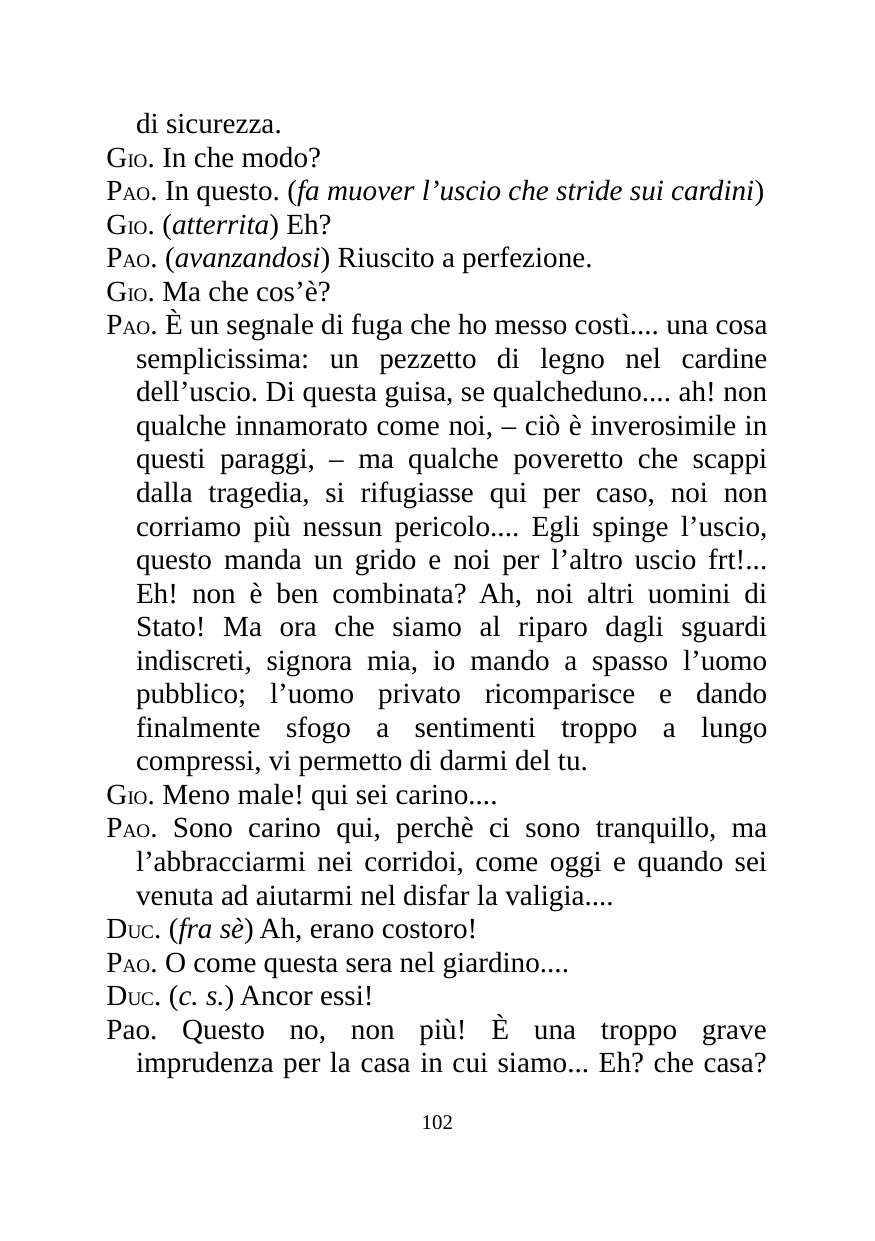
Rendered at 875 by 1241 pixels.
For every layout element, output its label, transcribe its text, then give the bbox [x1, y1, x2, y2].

text Gio. Meno male! qui sei carino.... [106, 777, 768, 811]
text Pao. O come questa sera nel giardino.... [106, 945, 768, 978]
text Duc. (c. s.) Ancor essi! [106, 978, 768, 1012]
text di sicurezza. [106, 106, 768, 140]
text Duc. (fra sè) Ah, erano costoro! [106, 911, 768, 945]
text Pao. Sono carino qui, perchè ci sono tranquillo, ma l’abbracciarmi nei corridoi, come oggi e quando sei venuta ad aiutarmi nel disfar la valigia.... [106, 811, 768, 911]
text Gio. (atterrita) Eh? [106, 207, 768, 240]
text Pao. È un segnale di fuga che ho messo costì.... una cosa semplicissima: un pezzetto di legno nel cardine dell’uscio. Di questa guisa, se qualcheduno.... ah! non qualche innamorato come noi, – ciò è inverosimile in questi paraggi, – ma qualche poveretto che scappi dalla tragedia, si rifugiasse qui per caso, noi non corriamo più nessun pericolo.... Egli spinge l’uscio, questo manda un grido e noi per l’altro uscio frt!... Eh! non è ben combinata? Ah, noi altri uomini di Stato! Ma ora che siamo al riparo dagli sguardi indiscreti, signora mia, io mando a spasso l’uomo pubblico; l’uomo privato ricomparisce e dando finalmente sfogo a sentimenti troppo a lungo compressi, vi permetto di darmi del tu. [106, 307, 768, 777]
text Pao. Questo no, non più! È una troppo grave imprudenza per la casa in cui siamo... Eh? che casa? [106, 1012, 768, 1079]
text Pao. In questo. (fa muover l’uscio che stride sui cardini) [106, 173, 768, 207]
text Gio. Ma che cos’è? [106, 274, 768, 307]
text Pao. (avanzandosi) Riuscito a perfezione. [106, 240, 768, 274]
text Gio. In che modo? [106, 140, 768, 173]
